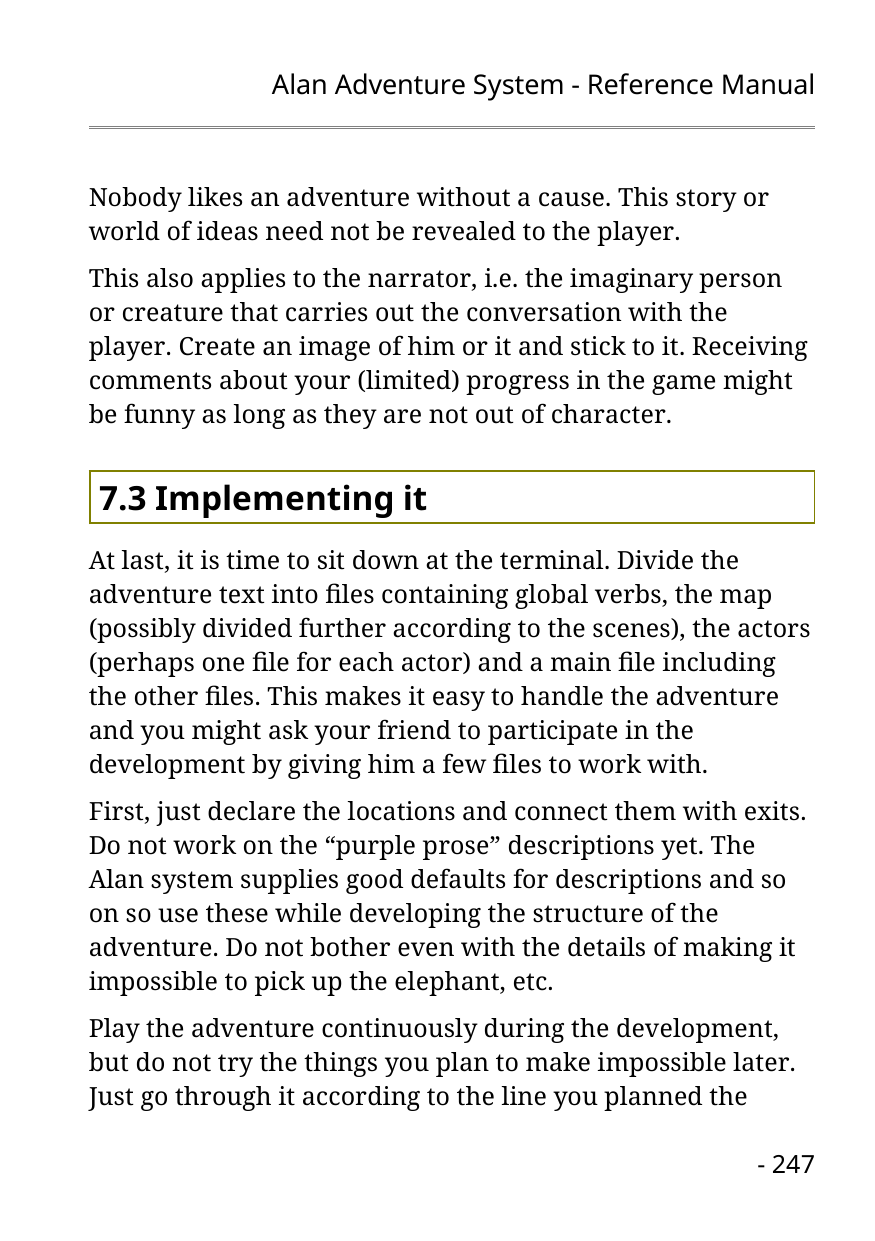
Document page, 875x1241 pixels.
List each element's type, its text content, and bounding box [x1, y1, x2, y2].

text At last, it is time to sit down at the terminal. Divide the adventure text into files containing global verbs, the map (possibly divided further according to the scenes), the actors (perhaps one file for each actor) and a main file including the other files. This makes it easy to handle the adventure and you might ask your friend to participate in the development by giving him a few files to work with. [88, 543, 815, 781]
text No­body likes an adventure without a cause. This story or world of ideas need not be revealed to the player. [88, 180, 815, 248]
text This also applies to the narrator, i.e. the imaginary person or creature that car­ries out the conversation with the player. Create an image of him or it and stick to it. Receiving comments about your (limited) progress in the game might be funny as long as they are not out of character. [88, 261, 815, 431]
text Play the adventure continuously during the development, but do not try the things you plan to make impossible later. Just go through it according to the line you planned the [88, 1011, 815, 1112]
subtitle Implementing it [91, 472, 814, 522]
text First, just declare the locations and connect them with exits. Do not work on the “purple prose” descriptions yet. The Alan system supplies good defaults for descriptions and so on so use these while developing the structure of the adventure. Do not bother even with the details of making it impossible to pick up the elephant, etc. [88, 794, 815, 998]
